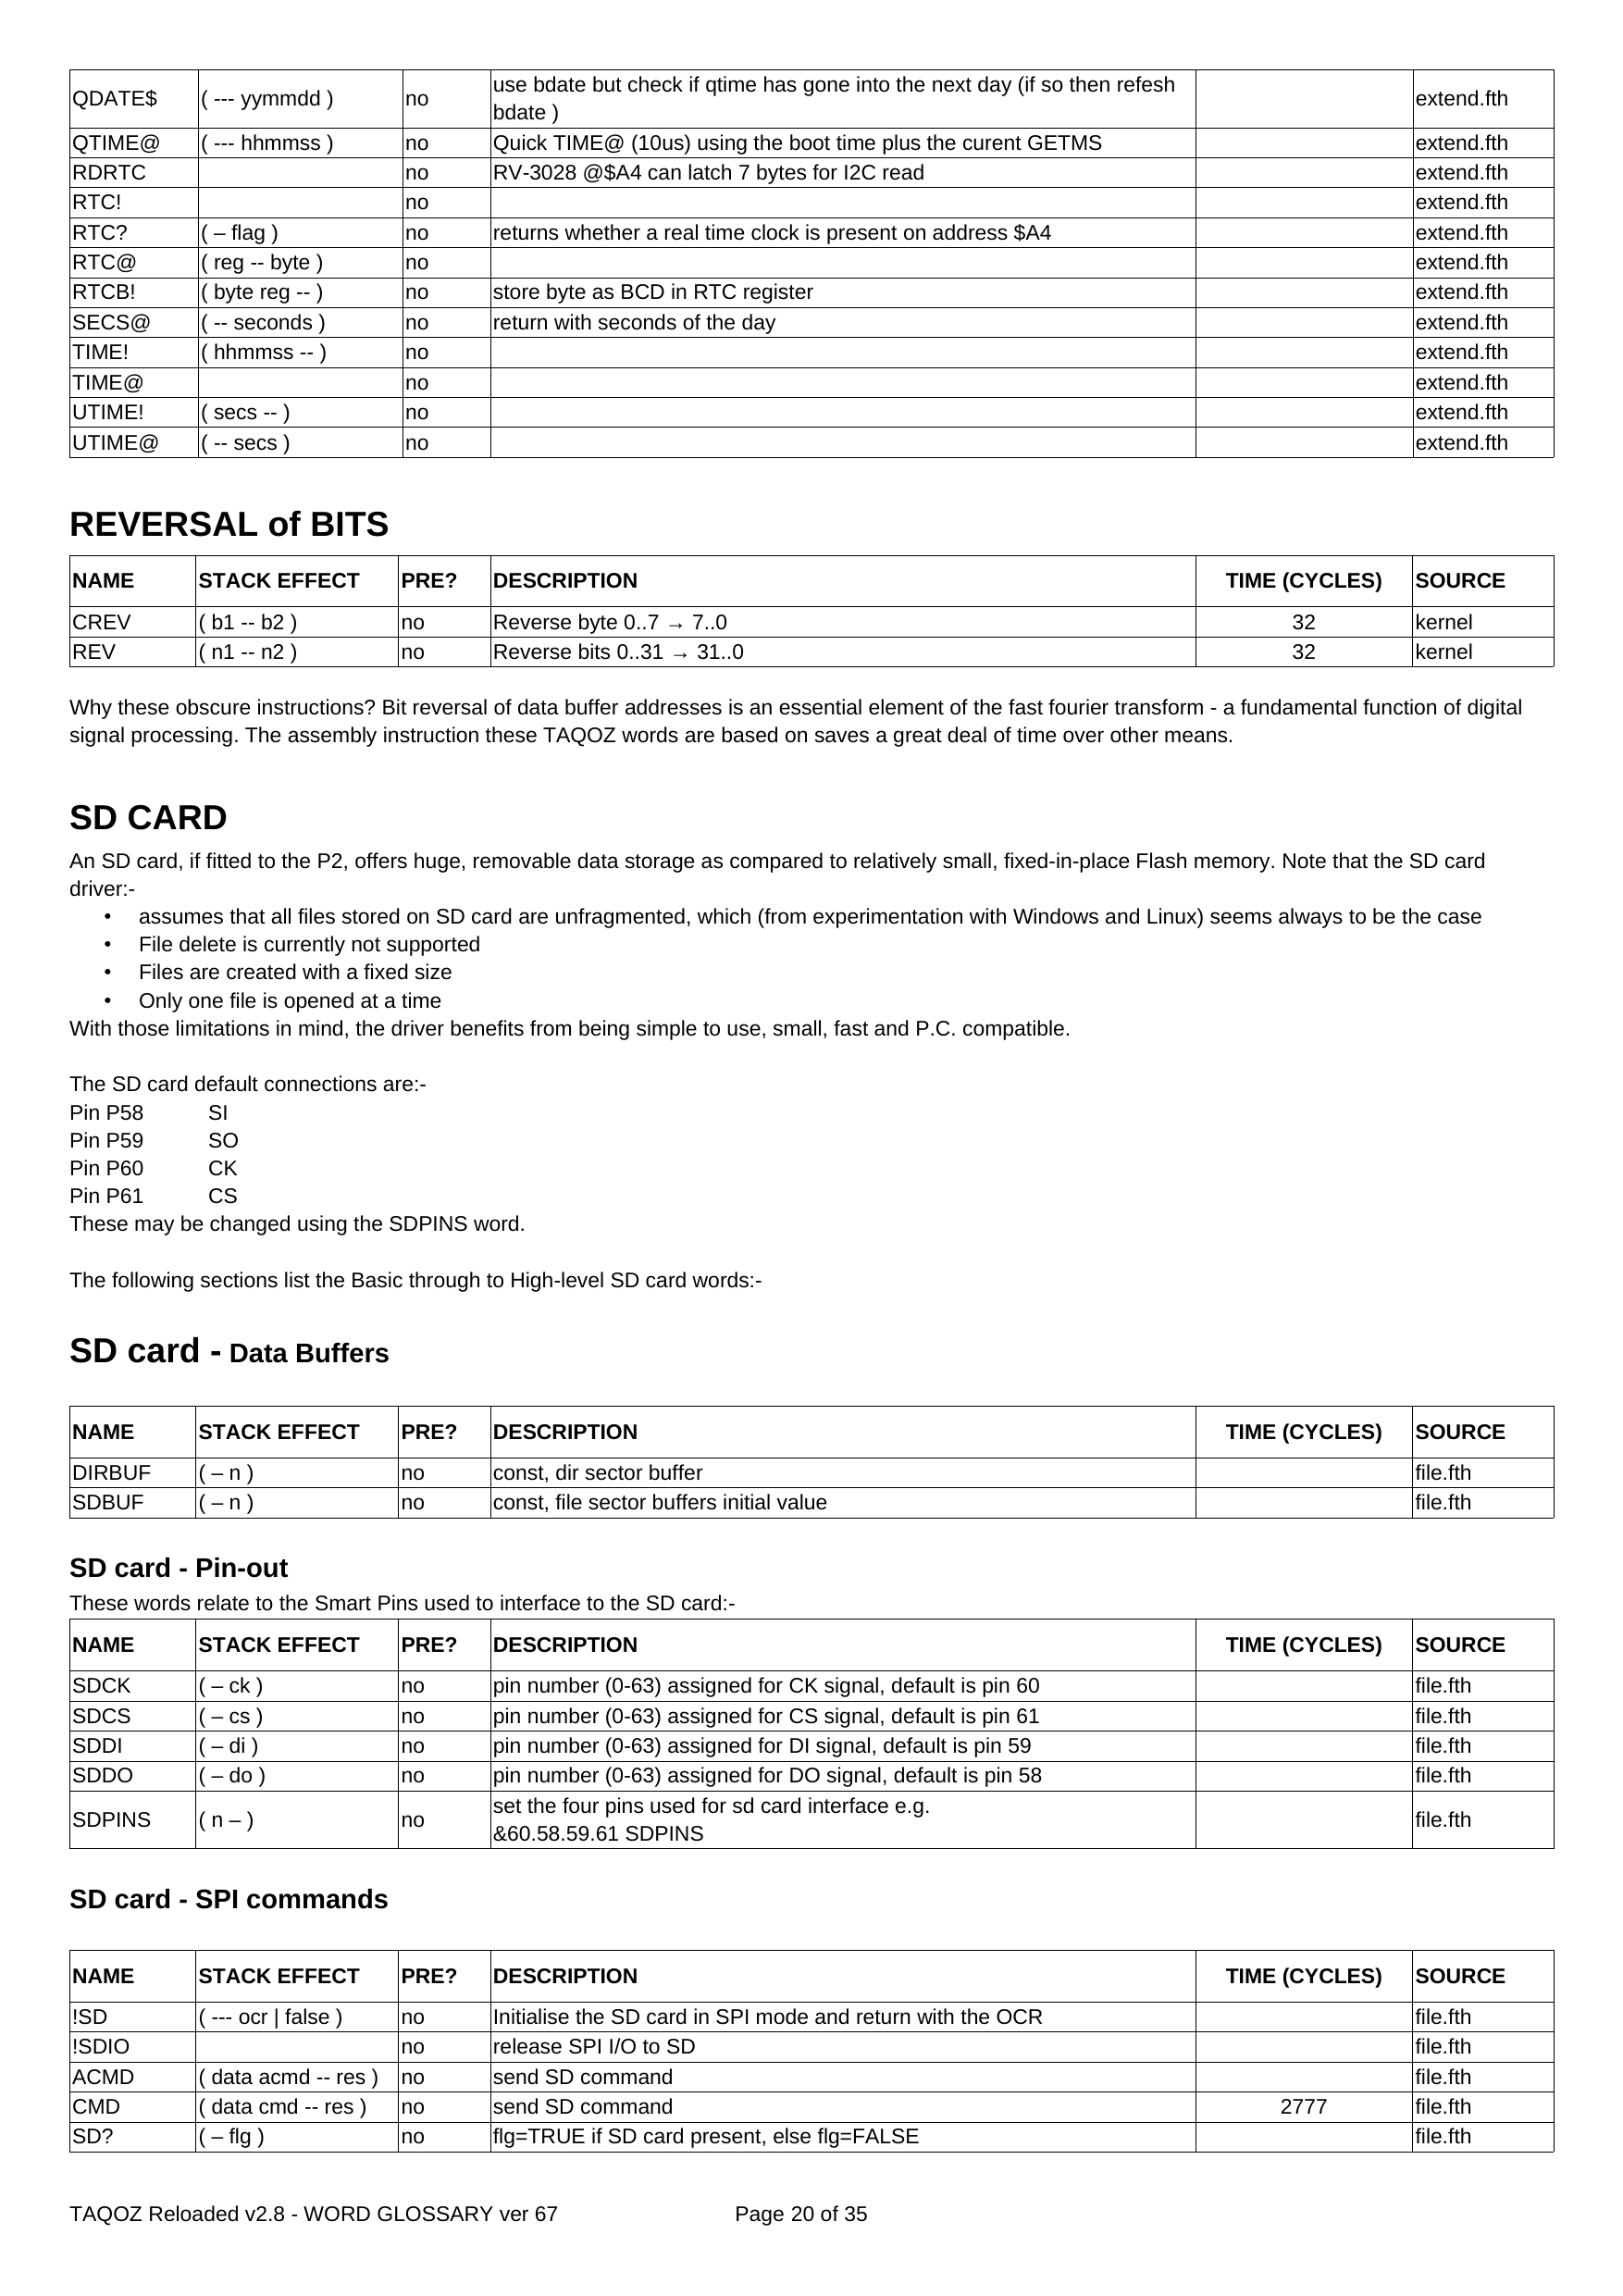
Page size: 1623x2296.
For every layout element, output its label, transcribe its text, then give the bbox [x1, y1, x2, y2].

table_cell no [399, 2092, 490, 2121]
table_cell [1196, 1792, 1412, 1848]
table_cell file.fth [1413, 2063, 1554, 2091]
table_cell ( -- seconds ) [199, 308, 403, 337]
subtitle SD card - SPI commands [69, 1883, 1554, 1914]
table_cell extend.fth [1414, 279, 1554, 307]
table_cell !SDIO [70, 2032, 195, 2062]
table_cell [1196, 158, 1413, 187]
table_cell extend.fth [1414, 428, 1554, 457]
text The SD card default connections are:- [69, 1072, 1554, 1096]
table_header DESCRIPTION [491, 1620, 1196, 1670]
table_cell RTC@ [70, 248, 198, 277]
text Pin P59 SO [69, 1128, 1554, 1152]
table_cell ( – do ) [196, 1762, 398, 1791]
table_cell SD? [70, 2123, 195, 2152]
table_header TIME (CYCLES) [1196, 1620, 1412, 1670]
table_header SOURCE [1413, 1407, 1554, 1458]
table_cell [1196, 1762, 1412, 1791]
subtitle SD card - Data Buffers [69, 1330, 1554, 1371]
table_cell file.fth [1413, 2003, 1554, 2031]
table_cell 32 [1196, 607, 1412, 637]
table_cell [1196, 338, 1413, 367]
table_cell [491, 248, 1196, 277]
table_header DESCRIPTION [491, 556, 1196, 606]
table_cell !SD [70, 2003, 195, 2031]
table_cell [1196, 2003, 1412, 2031]
text With those limitations in mind, the driver benefits from being simple to use, small, fast and P.C. compatible. [69, 1016, 1554, 1040]
table_cell extend.fth [1414, 248, 1554, 277]
table_header SOURCE [1413, 556, 1554, 606]
table_cell ( reg -- byte ) [199, 248, 403, 277]
table_cell extend.fth [1414, 188, 1554, 217]
table_cell QTIME@ [70, 129, 198, 157]
table_cell file.fth [1413, 1671, 1554, 1701]
table_cell ( – cs ) [196, 1702, 398, 1731]
table_cell pin number (0-63) assigned for CS signal, default is pin 61 [491, 1702, 1196, 1731]
table_header PRE? [399, 556, 490, 606]
table_cell ( n1 -- n2 ) [196, 638, 398, 666]
table_cell no [399, 1792, 490, 1848]
table_cell returns whether a real time clock is present on address $A4 [491, 218, 1196, 247]
table_header NAME [70, 1407, 195, 1458]
table_cell [1196, 279, 1413, 307]
table_cell SDCS [70, 1702, 195, 1731]
table_cell no [403, 428, 490, 457]
table_cell RDRTC [70, 158, 198, 187]
table_cell send SD command [491, 2092, 1196, 2121]
table_cell ( – di ) [196, 1731, 398, 1760]
table_cell release SPI I/O to SD [491, 2032, 1196, 2062]
table_cell [1196, 129, 1413, 157]
text These may be changed using the SDPINS word. [69, 1211, 1554, 1236]
table_cell ( --- ocr | false ) [196, 2003, 398, 2031]
table_cell [491, 368, 1196, 397]
table_cell SDBUF [70, 1488, 195, 1518]
table_header STACK EFFECT [196, 1620, 398, 1670]
table_cell [1196, 2063, 1412, 2091]
table_cell [1196, 70, 1413, 127]
table_cell Quick TIME@ (10us) using the boot time plus the curent GETMS [491, 129, 1196, 157]
table_cell SECS@ [70, 308, 198, 337]
table_cell [1196, 248, 1413, 277]
table_header PRE? [399, 1620, 490, 1670]
table_cell file.fth [1413, 1458, 1554, 1487]
table_cell RTC? [70, 218, 198, 247]
table_header PRE? [399, 1951, 490, 2002]
text These words relate to the Smart Pins used to interface to the SD card:- [69, 1591, 1554, 1616]
table_cell [1196, 308, 1413, 337]
table_cell ( – n ) [196, 1488, 398, 1518]
table_cell no [403, 70, 490, 127]
table_cell no [403, 308, 490, 337]
table_cell [1196, 1671, 1412, 1701]
table_cell no [403, 398, 490, 427]
table_cell SDCK [70, 1671, 195, 1701]
table_cell send SD command [491, 2063, 1196, 2091]
table_header DESCRIPTION [491, 1407, 1196, 1458]
table_cell file.fth [1413, 1731, 1554, 1760]
table_cell ( byte reg -- ) [199, 279, 403, 307]
subtitle SD CARD [69, 797, 1554, 837]
table_cell no [399, 638, 490, 666]
table_cell [1196, 398, 1413, 427]
table_cell [1196, 1731, 1412, 1760]
table_cell 2777 [1196, 2092, 1412, 2121]
table_cell SDDI [70, 1731, 195, 1760]
table_cell file.fth [1413, 1488, 1554, 1518]
table_header STACK EFFECT [196, 556, 398, 606]
table_cell ACMD [70, 2063, 195, 2091]
table_header DESCRIPTION [491, 1951, 1196, 2002]
table_cell ( – flag ) [199, 218, 403, 247]
table_cell use bdate but check if qtime has gone into the next day (if so then refesh bdate ) [491, 70, 1196, 127]
table_cell no [399, 1458, 490, 1487]
table_cell UTIME! [70, 398, 198, 427]
table_cell no [399, 1762, 490, 1791]
table_cell extend.fth [1414, 338, 1554, 367]
table_cell no [403, 188, 490, 217]
table_cell ( --- hhmmss ) [199, 129, 403, 157]
table_cell pin number (0-63) assigned for DI signal, default is pin 59 [491, 1731, 1196, 1760]
table_cell no [399, 2123, 490, 2152]
table_cell no [399, 1702, 490, 1731]
table_cell kernel [1413, 638, 1554, 666]
table_cell extend.fth [1414, 218, 1554, 247]
list Only one file is opened at a time [104, 988, 1554, 1012]
table_cell extend.fth [1414, 158, 1554, 187]
table_cell [196, 2032, 398, 2062]
table_cell RTCB! [70, 279, 198, 307]
list Files are created with a fixed size [104, 960, 1554, 985]
text Pin P60 CK [69, 1156, 1554, 1180]
table_cell return with seconds of the day [491, 308, 1196, 337]
table_cell no [403, 129, 490, 157]
list assumes that all files stored on SD card are unfragmented, which (from experimentation with Windows and Linux) seems always to be the case [104, 904, 1554, 928]
table_cell [491, 398, 1196, 427]
table_cell ( b1 -- b2 ) [196, 607, 398, 637]
text The following sections list the Basic through to High-level SD card words:- [69, 1268, 1554, 1292]
table_cell ( – ck ) [196, 1671, 398, 1701]
table_cell RTC! [70, 188, 198, 217]
table_cell [1196, 1702, 1412, 1731]
table_cell [1196, 218, 1413, 247]
table_cell store byte as BCD in RTC register [491, 279, 1196, 307]
table_cell no [403, 218, 490, 247]
table_cell no [399, 1731, 490, 1760]
table_cell [199, 368, 403, 397]
table_header STACK EFFECT [196, 1951, 398, 2002]
text Pin P58 SI [69, 1099, 1554, 1124]
list File delete is currently not supported [104, 932, 1554, 956]
table_cell file.fth [1413, 2123, 1554, 2152]
table_cell no [403, 338, 490, 367]
subtitle SD card - Pin-out [69, 1552, 1554, 1583]
table_cell Reverse bits 0..31 → 31..0 [491, 638, 1196, 666]
table_cell RV-3028 @$A4 can latch 7 bytes for I2C read [491, 158, 1196, 187]
table_cell extend.fth [1414, 70, 1554, 127]
table_cell ( -- secs ) [199, 428, 403, 457]
table_cell REV [70, 638, 195, 666]
table_cell [1196, 1488, 1412, 1518]
table_header SOURCE [1413, 1951, 1554, 2002]
table_cell UTIME@ [70, 428, 198, 457]
table_cell file.fth [1413, 1792, 1554, 1848]
table_cell no [399, 2003, 490, 2031]
table_cell [1196, 2123, 1412, 2152]
table_header TIME (CYCLES) [1196, 1951, 1412, 2002]
table_cell ( n – ) [196, 1792, 398, 1848]
table_header TIME (CYCLES) [1196, 556, 1412, 606]
table_cell SDPINS [70, 1792, 195, 1848]
table_cell ( data acmd -- res ) [196, 2063, 398, 2091]
table_cell flg=TRUE if SD card present, else flg=FALSE [491, 2123, 1196, 2152]
table_cell no [403, 248, 490, 277]
table_cell ( – flg ) [196, 2123, 398, 2152]
table_cell [491, 188, 1196, 217]
table_cell extend.fth [1414, 129, 1554, 157]
table_cell no [403, 279, 490, 307]
table_cell extend.fth [1414, 368, 1554, 397]
table_cell ( secs -- ) [199, 398, 403, 427]
table_cell CMD [70, 2092, 195, 2121]
table_cell [1196, 188, 1413, 217]
table_cell [1196, 1458, 1412, 1487]
text An SD card, if fitted to the P2, offers huge, removable data storage as compared to relatively small, fixed-in-place Flash memory. Note that the SD card driver:- [69, 849, 1554, 900]
table_cell CREV [70, 607, 195, 637]
text Why these obscure instructions? Bit reversal of data buffer addresses is an essential element of the fast fourier transform - a fundamental function of digital signal processing. The assembly instruction these TAQOZ words are based on saves a great deal of time over other means. [69, 695, 1554, 747]
table_cell pin number (0-63) assigned for DO signal, default is pin 58 [491, 1762, 1196, 1791]
table_cell const, dir sector buffer [491, 1458, 1196, 1487]
table_header PRE? [399, 1407, 490, 1458]
table_cell file.fth [1413, 1702, 1554, 1731]
table_cell 32 [1196, 638, 1412, 666]
table_cell Reverse byte 0..7 → 7..0 [491, 607, 1196, 637]
table_cell ( hhmmss -- ) [199, 338, 403, 367]
table_header TIME (CYCLES) [1196, 1407, 1412, 1458]
text Pin P61 CS [69, 1184, 1554, 1208]
table_cell no [399, 2032, 490, 2062]
table_cell no [399, 1488, 490, 1518]
table_cell [1196, 2032, 1412, 2062]
table_header STACK EFFECT [196, 1407, 398, 1458]
table_cell DIRBUF [70, 1458, 195, 1487]
table_cell const, file sector buffers initial value [491, 1488, 1196, 1518]
table_cell ( data cmd -- res ) [196, 2092, 398, 2121]
table_cell no [399, 607, 490, 637]
table_header NAME [70, 1951, 195, 2002]
table_cell set the four pins used for sd card interface e.g. &60.58.59.61 SDPINS [491, 1792, 1196, 1848]
table_cell TIME! [70, 338, 198, 367]
table_cell Initialise the SD card in SPI mode and return with the OCR [491, 2003, 1196, 2031]
table_cell [491, 428, 1196, 457]
table_cell TIME@ [70, 368, 198, 397]
table_cell no [399, 2063, 490, 2091]
table_cell [199, 158, 403, 187]
table_cell ( – n ) [196, 1458, 398, 1487]
table_header SOURCE [1413, 1620, 1554, 1670]
table_cell no [399, 1671, 490, 1701]
table_cell [1196, 368, 1413, 397]
table_cell file.fth [1413, 2032, 1554, 2062]
table_cell QDATE$ [70, 70, 198, 127]
table_cell file.fth [1413, 2092, 1554, 2121]
table_cell SDDO [70, 1762, 195, 1791]
table_cell no [403, 158, 490, 187]
table_header NAME [70, 1620, 195, 1670]
table_cell [491, 338, 1196, 367]
table_cell extend.fth [1414, 308, 1554, 337]
table_cell no [403, 368, 490, 397]
table_cell kernel [1413, 607, 1554, 637]
subtitle REVERSAL of BITS [69, 503, 1554, 543]
table_header NAME [70, 556, 195, 606]
table_cell [1196, 428, 1413, 457]
table_cell file.fth [1413, 1762, 1554, 1791]
table_cell ( --- yymmdd ) [199, 70, 403, 127]
table_cell pin number (0-63) assigned for CK signal, default is pin 60 [491, 1671, 1196, 1701]
table_cell [199, 188, 403, 217]
table_cell extend.fth [1414, 398, 1554, 427]
